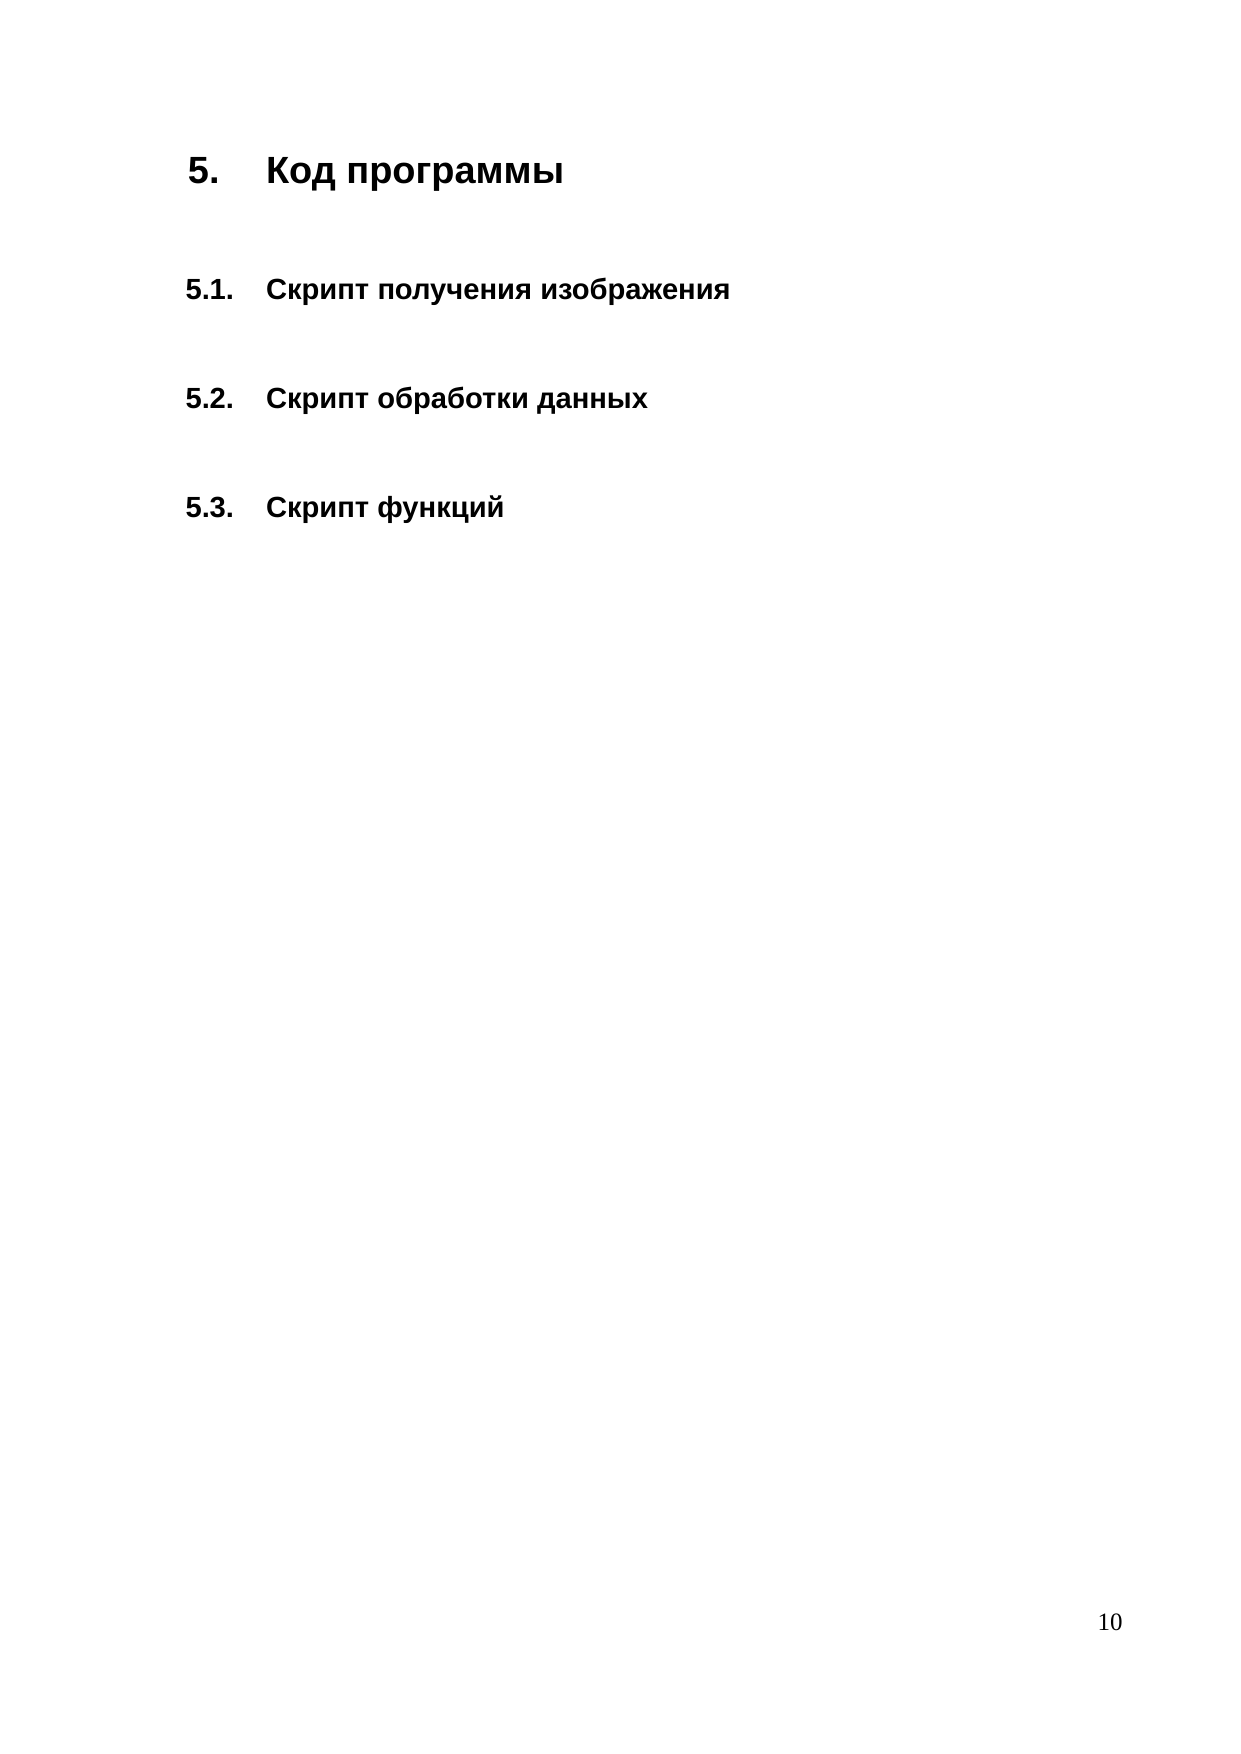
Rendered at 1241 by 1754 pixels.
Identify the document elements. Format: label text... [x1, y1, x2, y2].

subtitle Скрипт функций [118, 491, 1122, 524]
subtitle Код программы [118, 148, 1122, 191]
subtitle Скрипт получения изображения [118, 272, 1122, 306]
subtitle Скрипт обработки данных [118, 381, 1122, 415]
